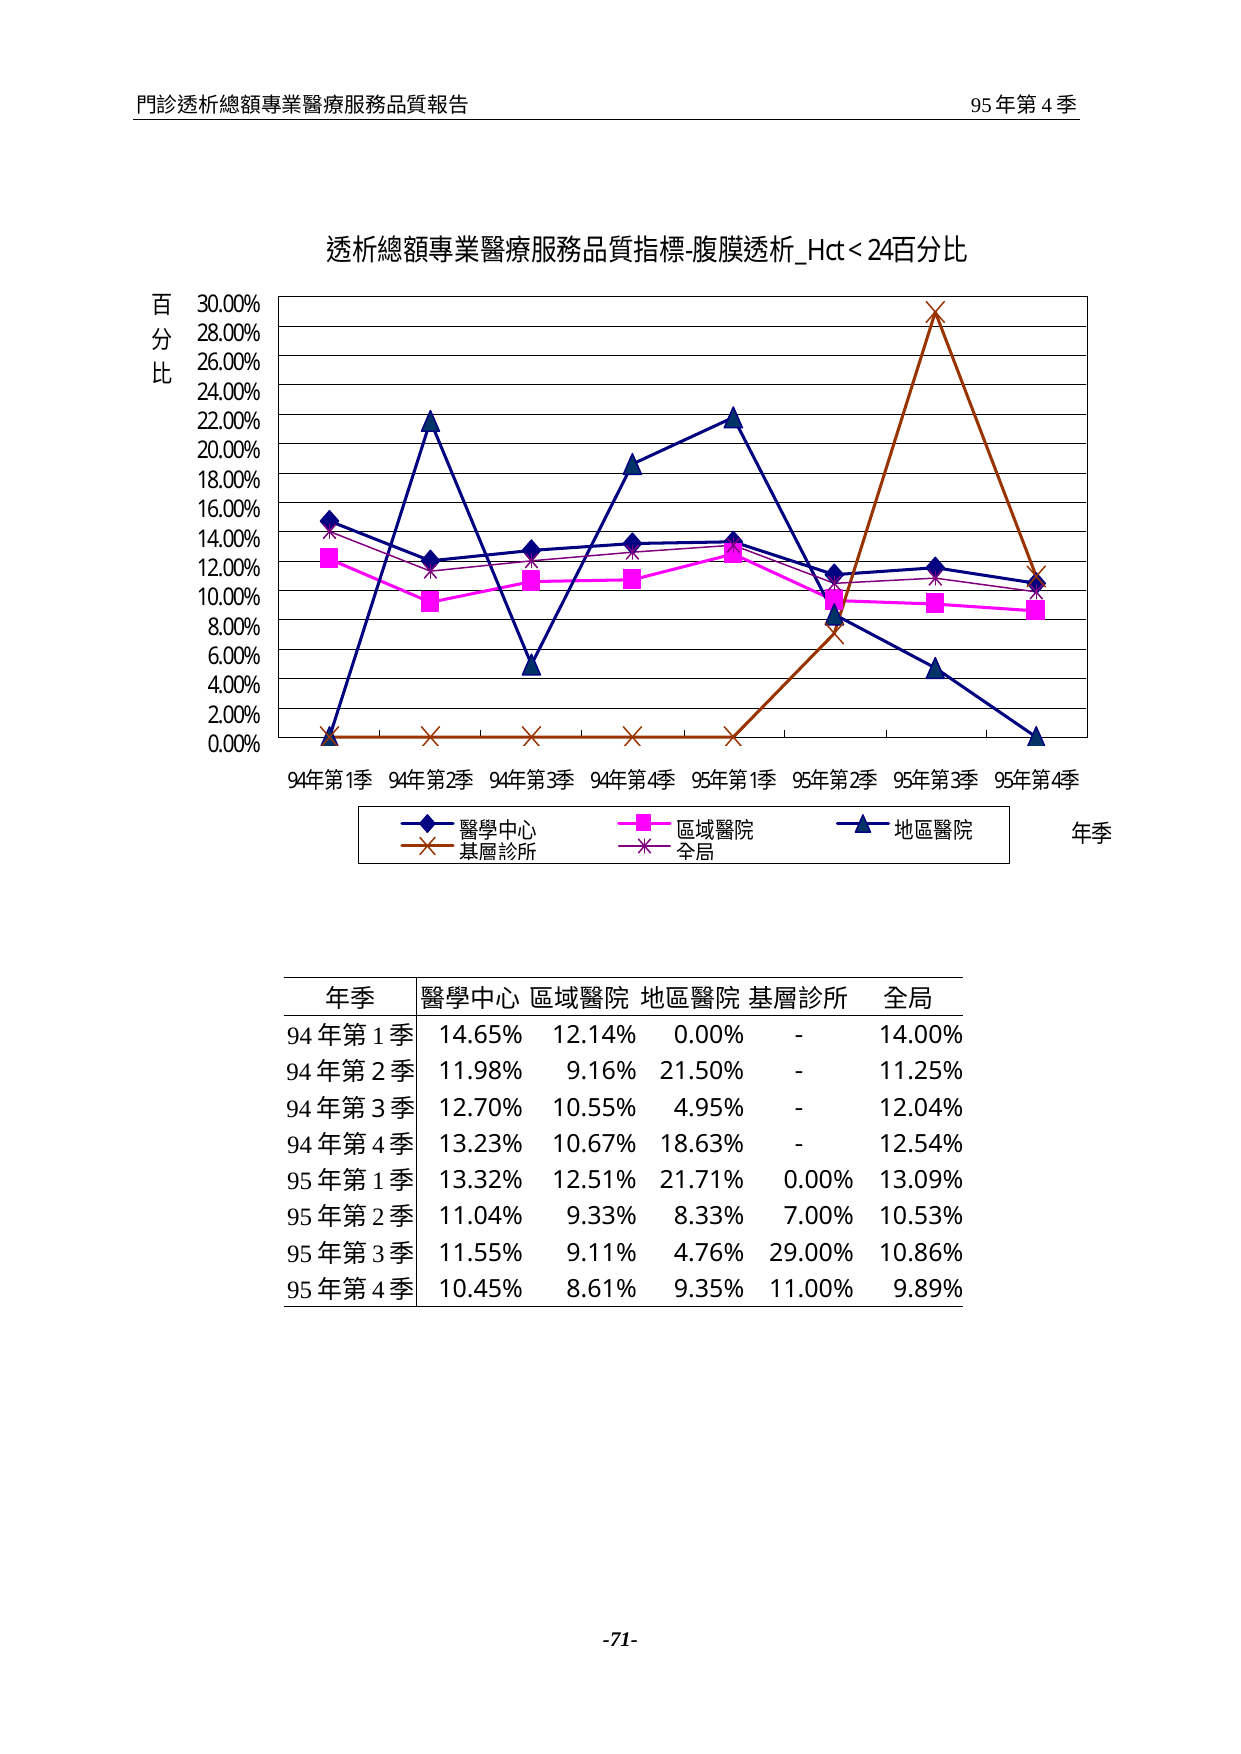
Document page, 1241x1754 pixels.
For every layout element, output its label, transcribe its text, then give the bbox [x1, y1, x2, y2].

table_cell 21.50% [636, 1052, 744, 1088]
table_cell 94年第2季 [284, 1052, 416, 1088]
table_cell 13.23% [417, 1124, 523, 1161]
table_cell 10.45% [417, 1269, 523, 1306]
table_cell 95年第1季 [284, 1161, 416, 1197]
table_cell 29.00% [744, 1233, 853, 1269]
table_cell 9.35% [636, 1269, 744, 1306]
table_cell 10.67% [523, 1124, 636, 1161]
table_cell 94年第4季 [284, 1124, 416, 1161]
table_cell 0.00% [636, 1016, 744, 1052]
table_cell 4.95% [636, 1088, 744, 1124]
table_cell 8.33% [636, 1197, 744, 1233]
table_header 年季 [284, 978, 416, 1014]
table_cell - [744, 1016, 853, 1052]
table_cell 9.16% [523, 1052, 636, 1088]
table_cell 11.98% [417, 1052, 523, 1088]
table_cell 95年第3季 [284, 1233, 416, 1269]
table_header 醫學中心 [417, 978, 523, 1014]
table_header 區域醫院 [523, 978, 636, 1014]
table_cell - [744, 1052, 853, 1088]
table_header 基層診所 [744, 978, 853, 1014]
table_cell 11.00% [744, 1269, 853, 1306]
table_cell 14.00% [854, 1016, 963, 1052]
table_cell 10.55% [523, 1088, 636, 1124]
table_cell 12.04% [854, 1088, 963, 1124]
table_header 地區醫院 [636, 978, 744, 1014]
table_cell 94年第3季 [284, 1088, 416, 1124]
table_cell 13.32% [417, 1161, 523, 1197]
table_header 全局 [854, 978, 963, 1014]
table_cell 18.63% [636, 1124, 744, 1161]
table_cell 8.61% [523, 1269, 636, 1306]
table_cell 94年第1季 [284, 1016, 416, 1052]
table_cell 12.70% [417, 1088, 523, 1124]
table_cell 12.54% [854, 1124, 963, 1161]
table_cell - [744, 1124, 853, 1161]
table_cell 0.00% [744, 1161, 853, 1197]
table_cell 9.89% [854, 1269, 963, 1306]
table_cell 10.86% [854, 1233, 963, 1269]
table_cell 10.53% [854, 1197, 963, 1233]
table_cell 14.65% [417, 1016, 523, 1052]
table_cell 4.76% [636, 1233, 744, 1269]
table_cell 95年第4季 [284, 1269, 416, 1306]
table_cell 12.14% [523, 1016, 636, 1052]
table_cell 11.25% [854, 1052, 963, 1088]
table_cell - [744, 1088, 853, 1124]
table_cell 95年第2季 [284, 1197, 416, 1233]
table_cell 13.09% [854, 1161, 963, 1197]
table_cell 7.00% [744, 1197, 853, 1233]
table_cell 11.04% [417, 1197, 523, 1233]
table_cell 9.11% [523, 1233, 636, 1269]
table_cell 12.51% [523, 1161, 636, 1197]
table_cell 9.33% [523, 1197, 636, 1233]
table_cell 21.71% [636, 1161, 744, 1197]
table_cell 11.55% [417, 1233, 523, 1269]
